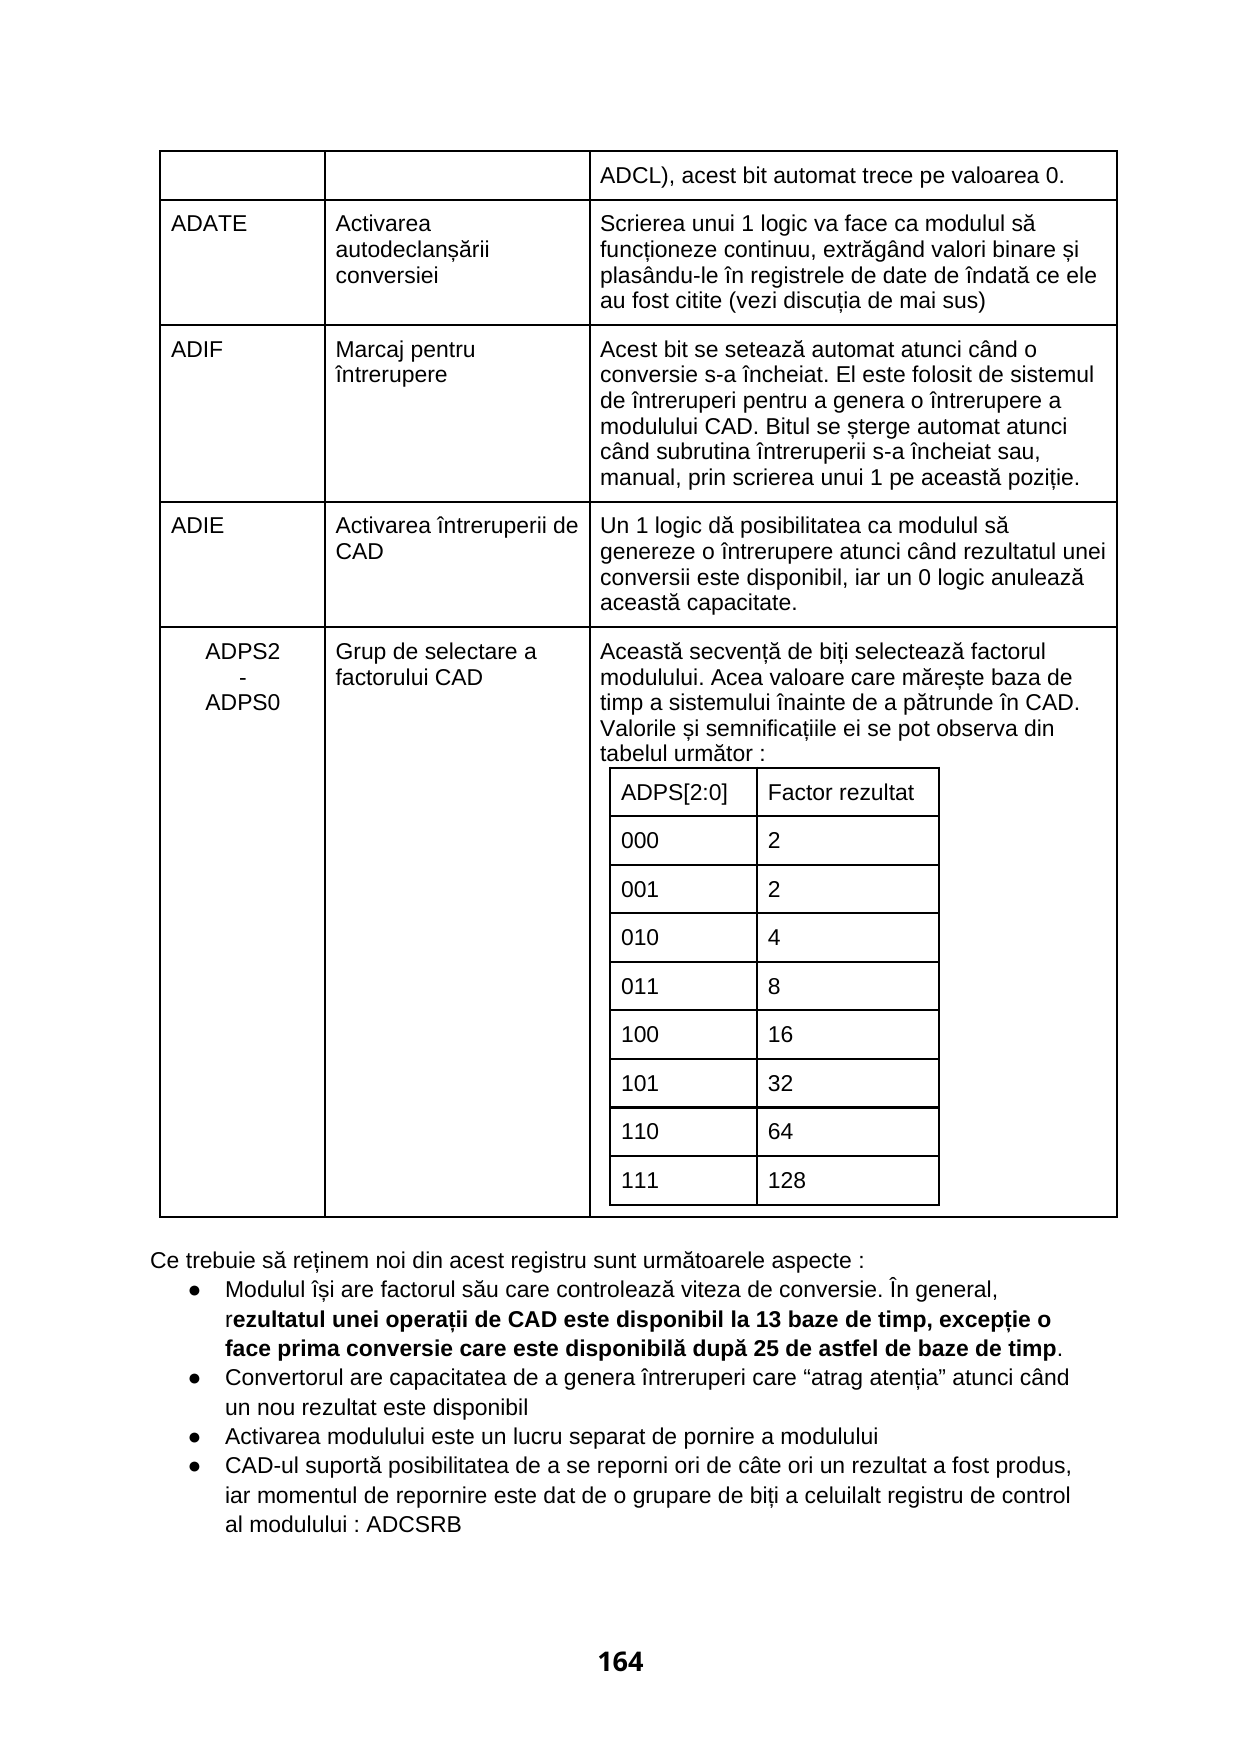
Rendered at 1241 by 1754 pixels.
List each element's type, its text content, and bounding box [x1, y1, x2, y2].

table_cell 000 [611, 817, 756, 864]
table_cell ADATE [161, 201, 324, 324]
table_cell Această secvență de biți selectează factorul modulului. Acea valoare care mărește baza de timp a sistemului înainte de a pătrunde în CAD. Valorile și semnificațiile ei se pot observa din tabelul următor : [591, 628, 1116, 1216]
table_cell 110 [611, 1109, 756, 1155]
list Convertorul are capacitatea de a genera întreruperi care “atrag atenția” atunci când un nou rezultat este disponibil [187, 1365, 1091, 1420]
table_header ADPS[2:0] [611, 769, 756, 815]
table_cell 011 [611, 963, 756, 1009]
table_cell Un 1 logic dă posibilitatea ca modulul să genereze o întrerupere atunci când rezultatul unei conversii este disponibil, iar un 0 logic anulează această capacitate. [591, 503, 1116, 626]
table_cell ADIE [161, 503, 324, 626]
list CAD-ul suportă posibilitatea de a se reporni ori de câte ori un rezultat a fost produs, iar momentul de repornire este dat de o grupare de biți a celuilalt registru de control al modulului : ADCSRB [187, 1453, 1091, 1538]
list Modulul își are factorul său care controlează viteza de conversie. În general, rezultatul unei operații de CAD este disponibil la 13 baze de timp, excepție o face prima conversie care este disponibilă după 25 de astfel de baze de timp. [187, 1277, 1091, 1361]
table_cell Scrierea unui 1 logic va face ca modulul să funcționeze continuu, extrăgând valori binare și plasându-le în registrele de date de îndată ce ele au fost citite (vezi discuția de mai sus) [591, 201, 1116, 324]
table_cell 001 [611, 866, 756, 912]
table_cell Grup de selectare a factorului CAD [326, 628, 589, 1216]
table_cell ADIF [161, 326, 324, 501]
table_cell 100 [611, 1011, 756, 1058]
text Ce trebuie să reținem noi din acest registru sunt următoarele aspecte : [150, 1248, 1091, 1273]
table_cell 111 [611, 1157, 756, 1203]
table_cell 32 [758, 1060, 938, 1106]
table_cell - ADCL), acest bit automat trece pe valoarea 0. [591, 152, 1116, 198]
table_cell [326, 152, 589, 198]
table_cell 2 [758, 866, 938, 912]
table_cell ADPS2 - ADPS0 [161, 628, 324, 1216]
table_cell 4 [758, 914, 938, 961]
table_cell [161, 152, 324, 198]
table_cell Activarea autodeclanșării conversiei [326, 201, 589, 324]
table_cell 8 [758, 963, 938, 1009]
table_cell 16 [758, 1011, 938, 1058]
table_cell Activarea întreruperii de CAD [326, 503, 589, 626]
table_cell 2 [758, 817, 938, 864]
table_cell Marcaj pentru întrerupere [326, 326, 589, 501]
list Activarea modulului este un lucru separat de pornire a modulului [187, 1424, 1091, 1449]
table_cell Acest bit se setează automat atunci când o conversie s-a încheiat. El este folosit de sistemul de întreruperi pentru a genera o întrerupere a modulului CAD. Bitul se șterge automat atunci când subrutina întreruperii s-a încheiat sau, manual, prin scrierea unui 1 pe această poziție. [591, 326, 1116, 501]
table_cell 128 [758, 1157, 938, 1203]
table_cell 101 [611, 1060, 756, 1106]
table_cell 64 [758, 1109, 938, 1155]
table_header Factor rezultat [758, 769, 938, 815]
table_cell 010 [611, 914, 756, 961]
